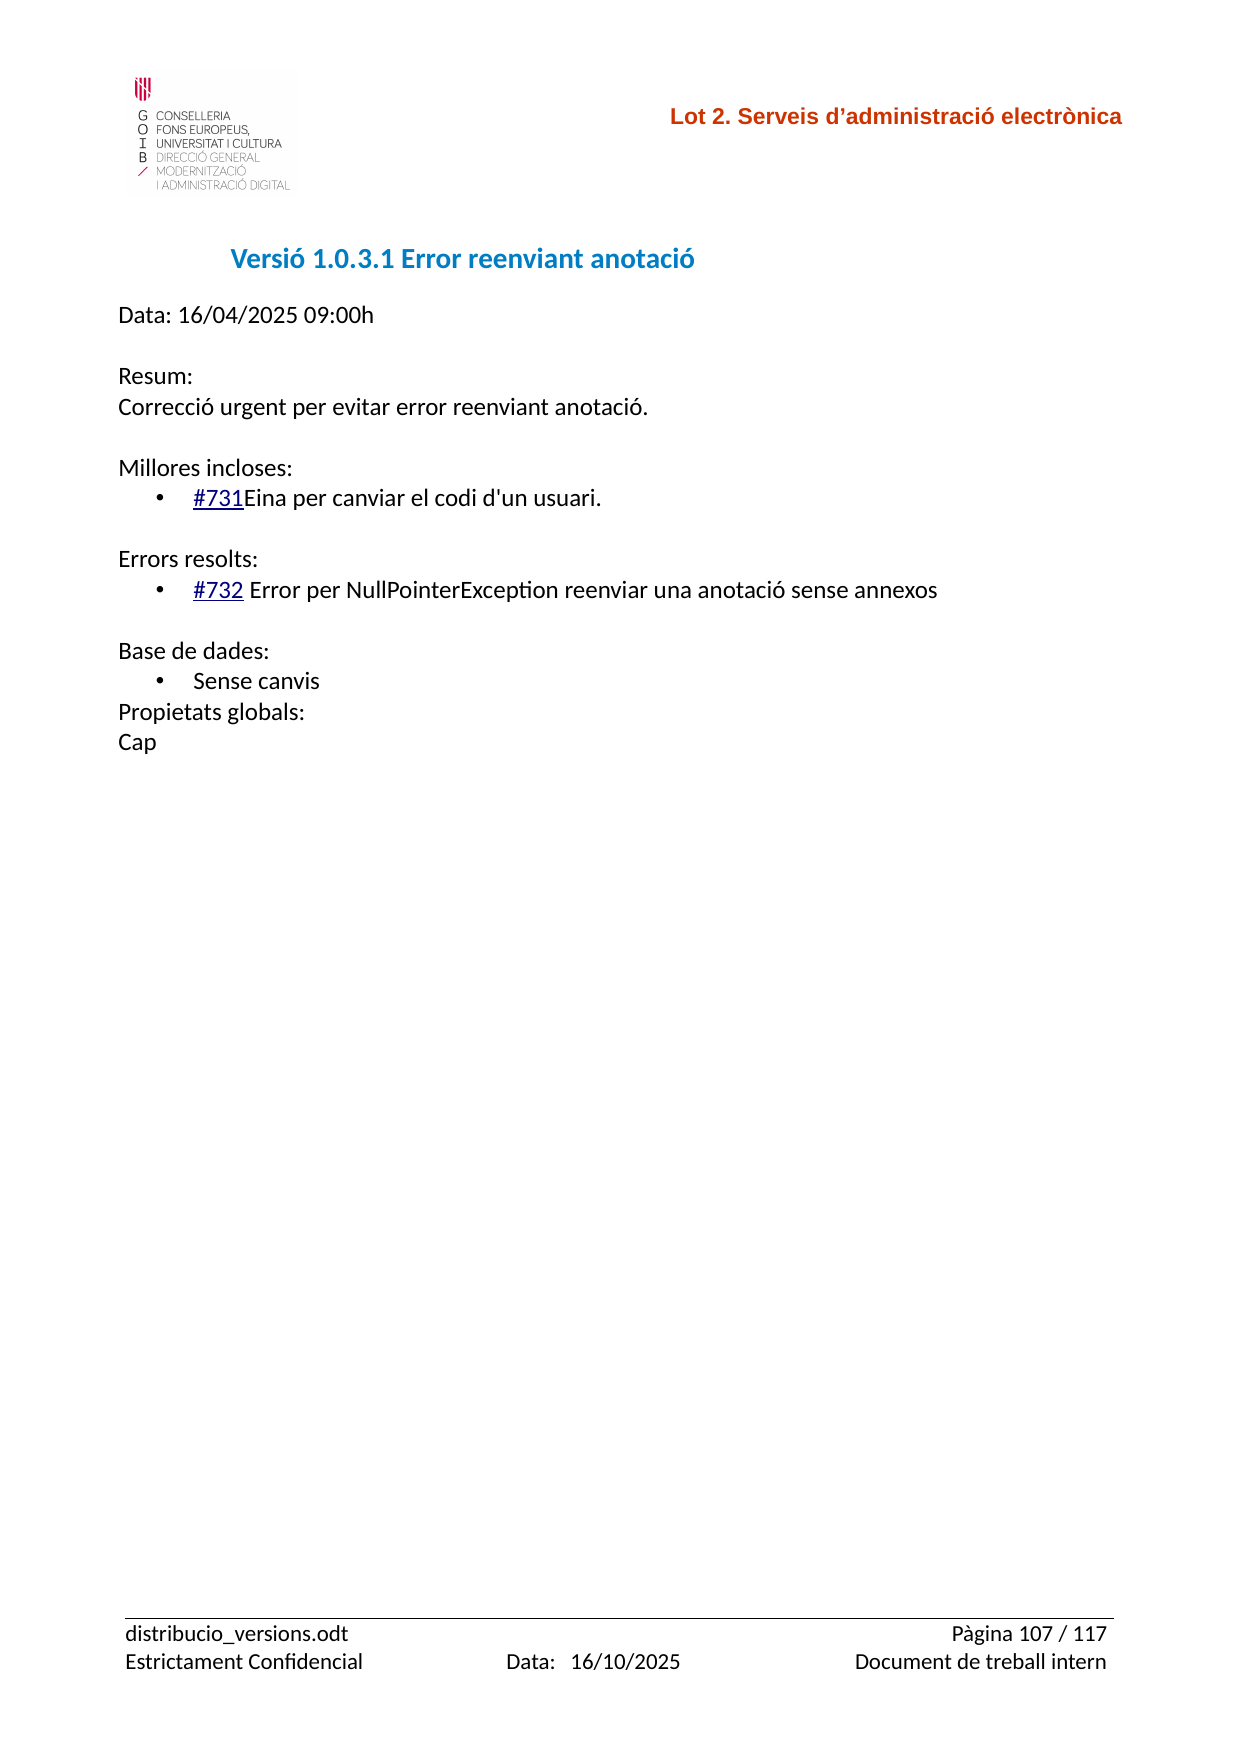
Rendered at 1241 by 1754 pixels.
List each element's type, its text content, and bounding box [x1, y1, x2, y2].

text Propietats globals: [118, 696, 1122, 726]
text Data: 16/04/2025 09:00h [118, 299, 1122, 329]
text Errors resolts: [118, 543, 1122, 574]
text Correcció urgent per evitar error reenviant anotació. [118, 391, 1122, 421]
list #731Eina per canviar el codi d'un usuari. [156, 482, 1122, 513]
picture [126, 70, 299, 197]
text Cap [118, 726, 1122, 757]
text Base de dades: [118, 635, 1122, 665]
list #732 Error per NullPointerException reenviar una anotació sense annexos [156, 574, 1122, 604]
text Resum: [118, 360, 1122, 391]
subtitle Versió 1.0.3.1 Error reenviant anotació [153, 240, 1122, 275]
text Millores incloses: [118, 452, 1122, 482]
list Sense canvis [156, 665, 1122, 696]
